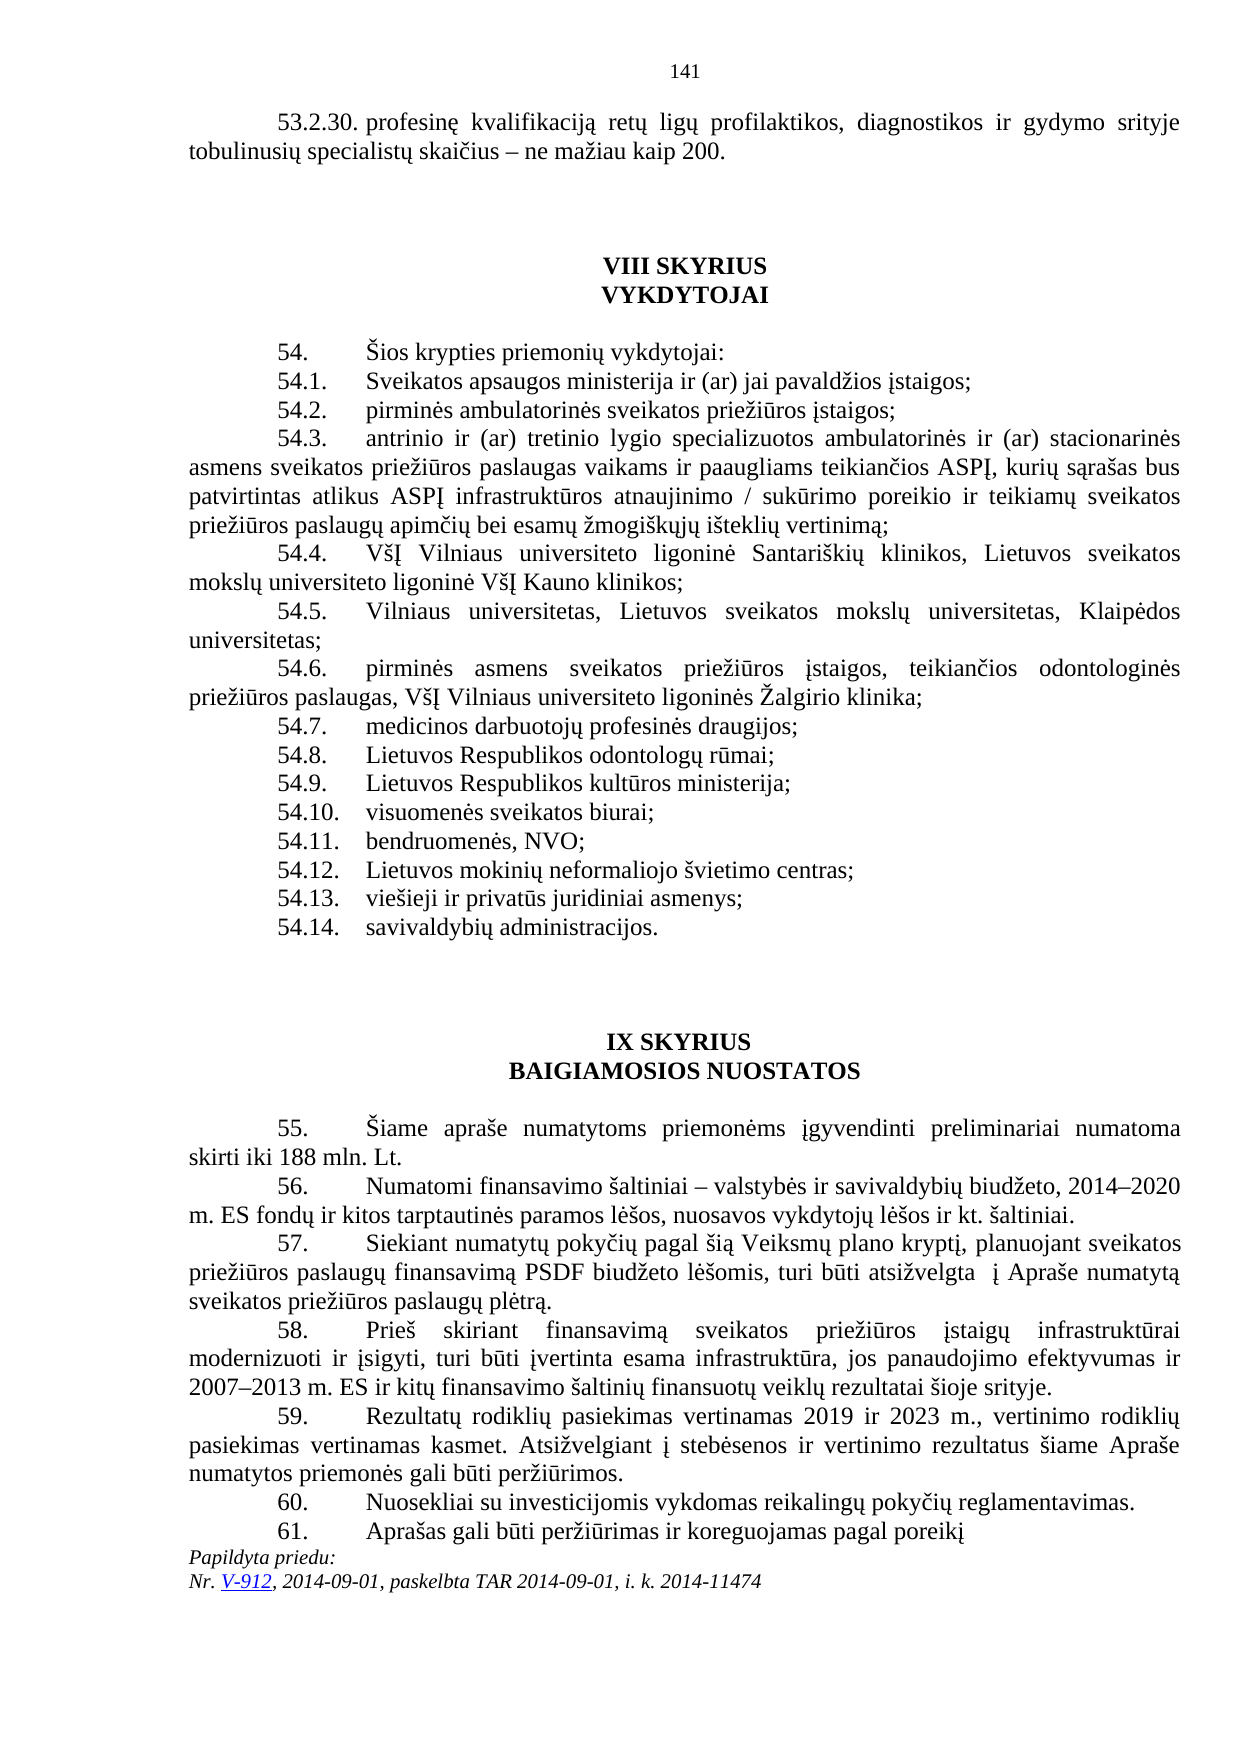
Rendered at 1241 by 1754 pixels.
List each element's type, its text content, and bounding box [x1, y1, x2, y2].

text 55. Šiame apraše numatytoms priemonėms įgyvendinti preliminariai numatoma skirti iki 188 mln. Lt. [188, 1113, 1181, 1171]
text VIII SKYRIUS [188, 251, 1181, 280]
text 54.10. visuomenės sveikatos biurai; [188, 797, 1181, 826]
text BAIGIAMOSIOS NUOSTATOS [188, 1056, 1181, 1085]
text 54.1. Sveikatos apsaugos ministerija ir (ar) jai pavaldžios įstaigos; [188, 366, 1181, 395]
text 60. Nuosekliai su investicijomis vykdomas reikalingų pokyčių reglamentavimas. [188, 1487, 1181, 1516]
text 54.13. viešieji ir privatūs juridiniai asmenys; [188, 883, 1181, 912]
text 54. Šios krypties priemonių vykdytojai: [188, 337, 1181, 366]
text 59. Rezultatų rodiklių pasiekimas vertinamas 2019 ir 2023 m., vertinimo rodiklių pasiekimas vertinamas kasmet. Atsižvelgiant į stebėsenos ir vertinimo rezultatus šiame Apraše numatytos priemonės gali būti peržiūrimos. [188, 1401, 1181, 1487]
text 54.7. medicinos darbuotojų profesinės draugijos; [188, 711, 1181, 740]
text 61. Aprašas gali būti peržiūrimas ir koreguojamas pagal poreikį [188, 1516, 1181, 1545]
text 54.5. Vilniaus universitetas, Lietuvos sveikatos mokslų universitetas, Klaipėdos universitetas; [188, 596, 1181, 653]
text 58. Prieš skiriant finansavimą sveikatos priežiūros įstaigų infrastruktūrai modernizuoti ir įsigyti, turi būti įvertinta esama infrastruktūra, jos panaudojimo efektyvumas ir 2007–2013 m. ES ir kitų finansavimo šaltinių finansuotų veiklų rezultatai šioje srityje. [188, 1315, 1181, 1401]
text 54.6. pirminės asmens sveikatos priežiūros įstaigos, teikiančios odontologinės priežiūros paslaugas, VšĮ Vilniaus universiteto ligoninės Žalgirio klinika; [188, 653, 1181, 711]
text 57. Siekiant numatytų pokyčių pagal šią Veiksmų plano kryptį, planuojant sveikatos priežiūros paslaugų finansavimą PSDF biudžeto lėšomis, turi būti atsižvelgta į Apraše numatytą sveikatos priežiūros paslaugų plėtrą. [188, 1228, 1181, 1315]
text Nr. V-912, 2014-09-01, paskelbta TAR 2014-09-01, i. k. 2014-11474 [188, 1569, 1181, 1593]
text 54.8. Lietuvos Respublikos odontologų rūmai; [188, 740, 1181, 768]
text IX SKYRIUS [188, 1027, 1181, 1056]
text Papildyta priedu: [188, 1545, 1181, 1569]
text 54.2. pirminės ambulatorinės sveikatos priežiūros įstaigos; [188, 395, 1181, 423]
text 54.4. VšĮ Vilniaus universiteto ligoninė Santariškių klinikos, Lietuvos sveikatos mokslų universiteto ligoninė VšĮ Kauno klinikos; [188, 538, 1181, 596]
text 54.9. Lietuvos Respublikos kultūros ministerija; [188, 768, 1181, 797]
text 53.2.30. profesinę kvalifikaciją retų ligų profilaktikos, diagnostikos ir gydymo srityje tobulinusių specialistų skaičius – ne mažiau kaip 200. [188, 107, 1181, 165]
text 54.11. bendruomenės, NVO; [188, 826, 1181, 855]
text 54.12. Lietuvos mokinių neformaliojo švietimo centras; [188, 855, 1181, 883]
text 54.14. savivaldybių administracijos. [188, 912, 1181, 941]
text 56. Numatomi finansavimo šaltiniai – valstybės ir savivaldybių biudžeto, 2014–2020 m. ES fondų ir kitos tarptautinės paramos lėšos, nuosavos vykdytojų lėšos ir kt. šaltiniai. [188, 1171, 1181, 1228]
text 54.3. antrinio ir (ar) tretinio lygio specializuotos ambulatorinės ir (ar) stacionarinės asmens sveikatos priežiūros paslaugas vaikams ir paaugliams teikiančios ASPĮ, kurių sąrašas bus patvirtintas atlikus ASPĮ infrastruktūros atnaujinimo / sukūrimo poreikio ir teikiamų sveikatos priežiūros paslaugų apimčių bei esamų žmogiškųjų išteklių vertinimą; [188, 423, 1181, 538]
text VYKDYTOJAI [188, 280, 1181, 308]
